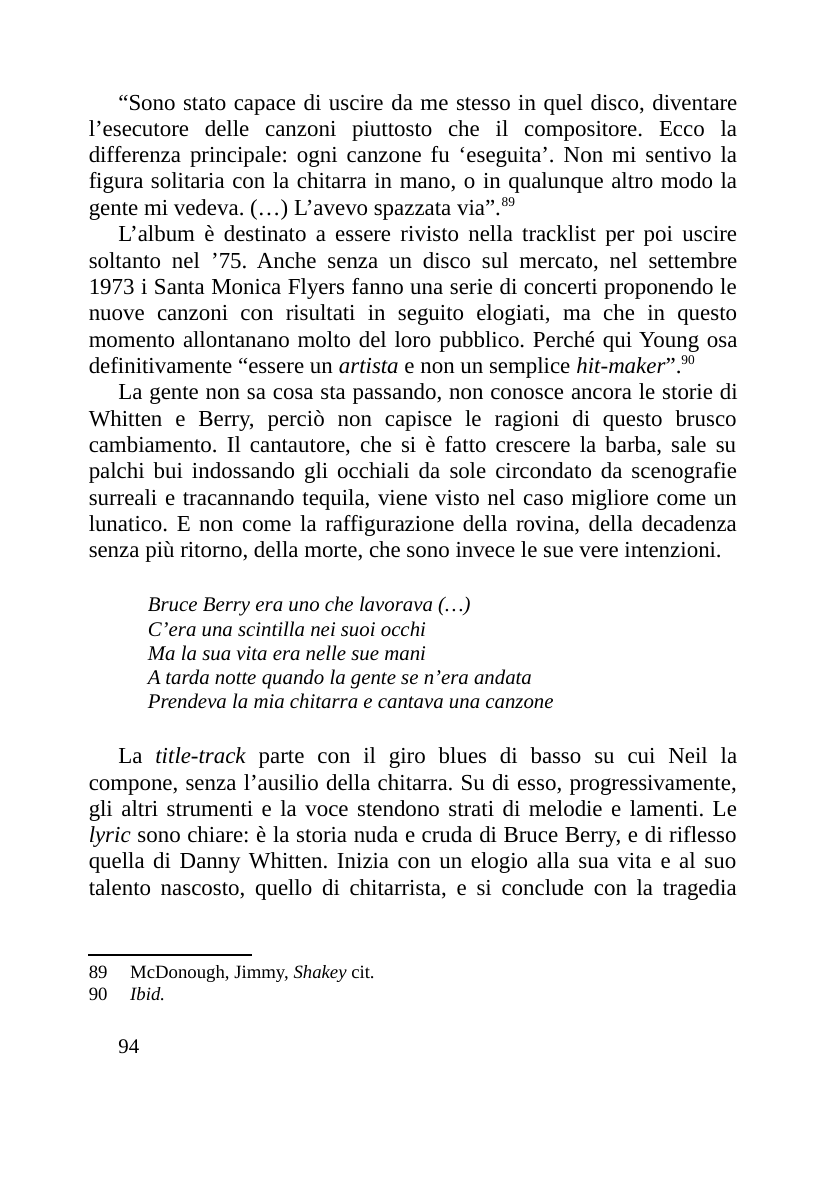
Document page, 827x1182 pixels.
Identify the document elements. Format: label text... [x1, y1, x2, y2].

text La gente non sa cosa sta passando, non conosce ancora le storie di Whitten e Berry, perciò non capisce le ragioni di questo brusco cambiamento. Il cantautore, che si è fatto crescere la barba, sale su palchi bui indossando gli occhiali da sole circondato da scenografie surreali e tracannando tequila, viene visto nel caso migliore come un lunatico. E non come la raffigurazione della rovina, della decadenza senza più ritorno, della morte, che sono invece le sue vere intenzioni. [88, 378, 738, 563]
text Bruce Berry era uno che lavorava (…) [88, 592, 738, 616]
text McDonough, Jimmy, Shakey cit. [88, 961, 738, 982]
text Ma la sua vita era nelle sue mani [88, 641, 738, 664]
text Ibid. [88, 982, 738, 1004]
text La title-track parte con il giro blues di basso su cui Neil la compone, senza l’ausilio della chitarra. Su di esso, progressivamente, gli altri strumenti e la voce stendono strati di melodie e lamenti. Le lyric sono chiare: è la storia nuda e cruda di Bruce Berry, e di riflesso quella di Danny Whitten. Inizia con un elogio alla sua vita e al suo talento nascosto, quello di chitarrista, e si conclude con la tragedia [88, 742, 738, 900]
text L’album è destinato a essere rivisto nella tracklist per poi uscire soltanto nel ’75. Anche senza un disco sul mercato, nel settembre 1973 i Santa Monica Flyers fanno una serie di concerti proponendo le nuove canzoni con risultati in seguito elogiati, ma che in questo momento allontanano molto del loro pubblico. Perché qui Young osa definitivamente “essere un artista e non un semplice hit-maker”. [88, 220, 738, 378]
text A tarda notte quando la gente se n’era andata [88, 664, 738, 689]
text Prendeva la mia chitarra e cantava una canzone [88, 689, 738, 713]
text “Sono stato capace di uscire da me stesso in quel disco, diventare l’esecutore delle canzoni piuttosto che il compositore. Ecco la differenza principale: ogni canzone fu ‘eseguita’. Non mi sentivo la figura solitaria con la chitarra in mano, o in qualunque altro modo la gente mi vedeva. (…) L’avevo spazzata via”. [88, 88, 738, 220]
text C’era una scintilla nei suoi occhi [88, 616, 738, 641]
